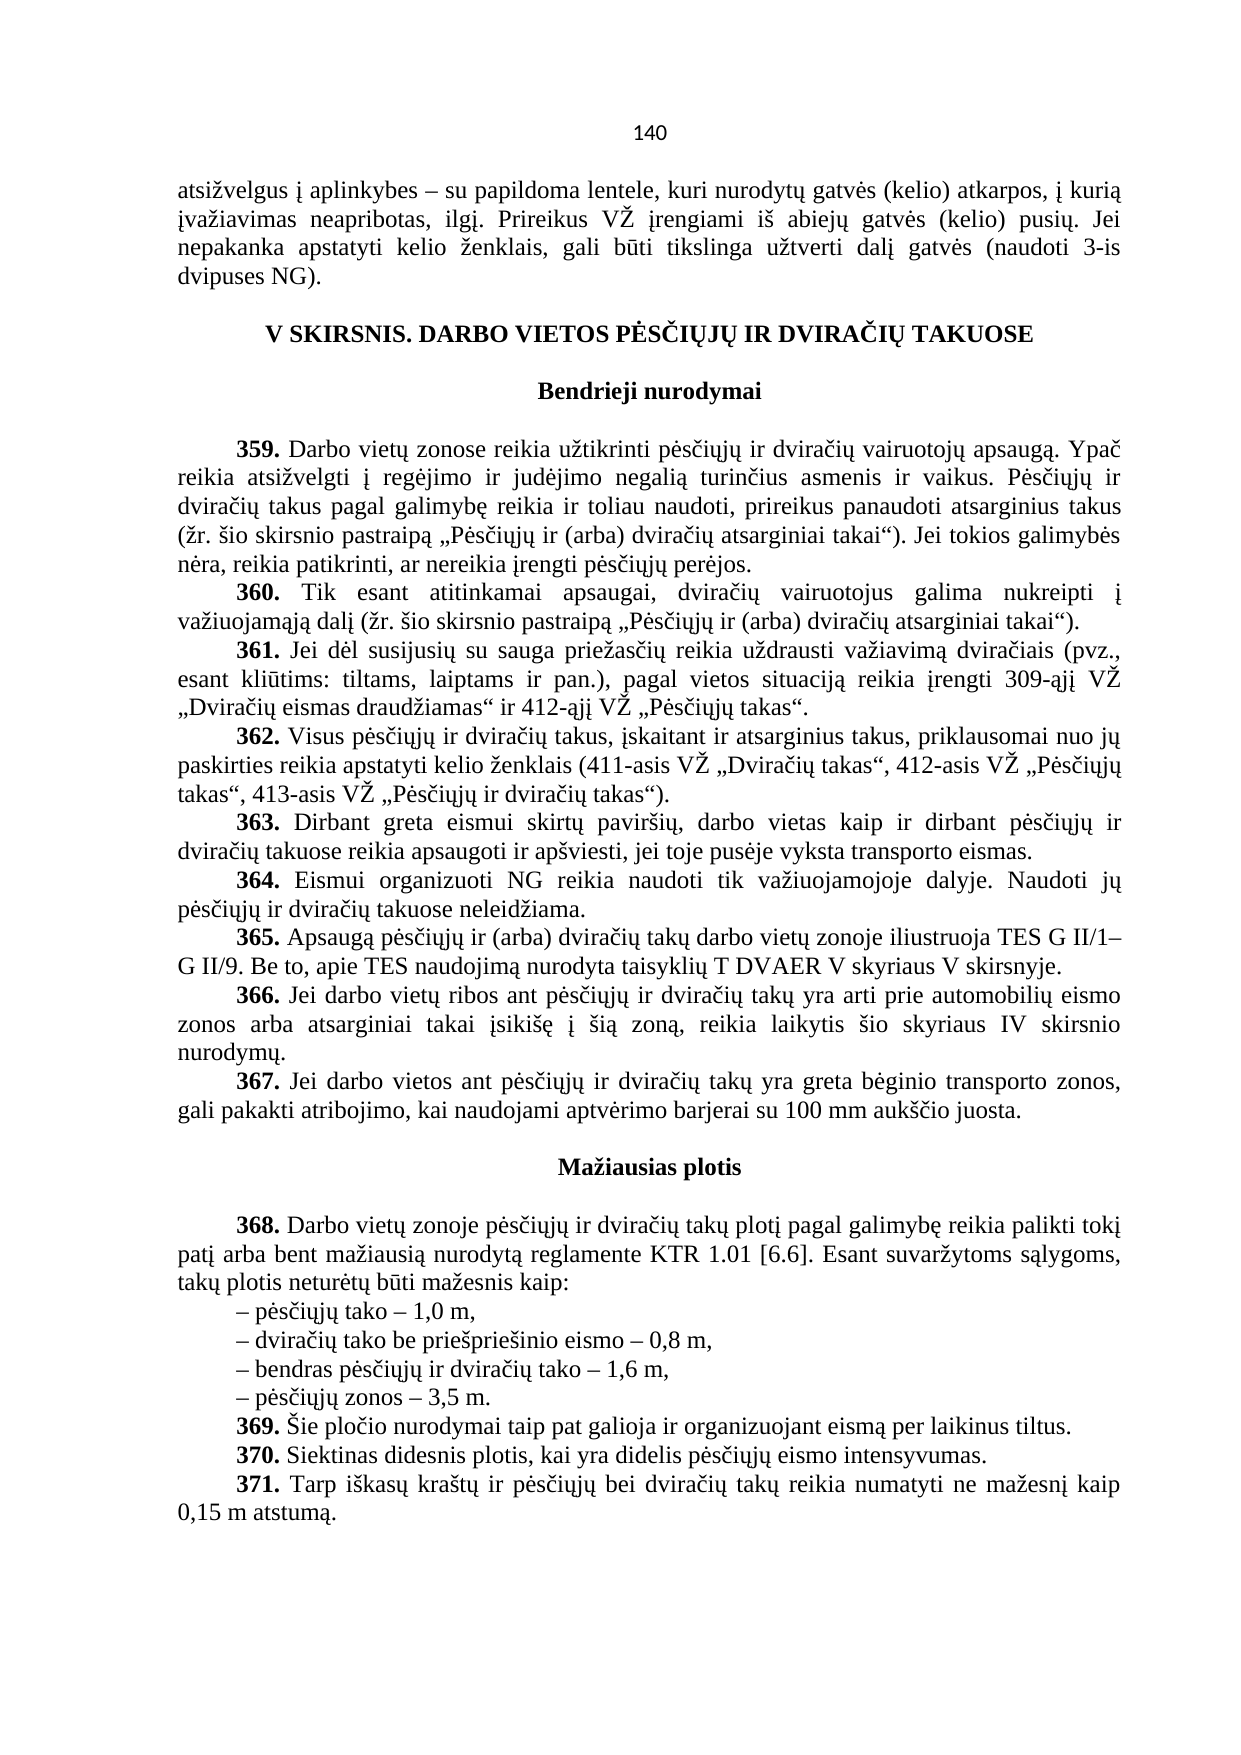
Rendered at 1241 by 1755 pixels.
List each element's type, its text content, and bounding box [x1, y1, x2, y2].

text 371. Tarp iškasų kraštų ir pėsčiųjų bei dviračių takų reikia numatyti ne mažesnį kaip 0,15 m atstumą. [177, 1469, 1122, 1526]
text Mažiausias plotis [177, 1152, 1122, 1181]
text – bendras pėsčiųjų ir dviračių tako – 1,6 m, [177, 1354, 1122, 1382]
text 364. Eismui organizuoti NG reikia naudoti tik važiuojamojoje dalyje. Naudoti jų pėsčiųjų ir dviračių takuose neleidžiama. [177, 865, 1122, 922]
text 369. Šie pločio nurodymai taip pat galioja ir organizuojant eismą per laikinus tiltus. [177, 1411, 1122, 1440]
text – pėsčiųjų tako – 1,0 m, [177, 1296, 1122, 1325]
text 362. Visus pėsčiųjų ir dviračių takus, įskaitant ir atsarginius takus, priklausomai nuo jų paskirties reikia apstatyti kelio ženklais (411-asis VŽ „Dviračių takas“, 412-asis VŽ „Pėsčiųjų takas“, 413-asis VŽ „Pėsčiųjų ir dviračių takas“). [177, 721, 1122, 807]
text 370. Siektinas didesnis plotis, kai yra didelis pėsčiųjų eismo intensyvumas. [177, 1440, 1122, 1469]
text 360. Tik esant atitinkamai apsaugai, dviračių vairuotojus galima nukreipti į važiuojamąją dalį (žr. šio skirsnio pastraipą „Pėsčiųjų ir (arba) dviračių atsarginiai takai“). [177, 577, 1122, 635]
text V SKIRSNIS. DARBO VIETOS PĖSČIŲJŲ IR DVIRAČIŲ TAKUOSE [177, 319, 1122, 347]
text 367. Jei darbo vietos ant pėsčiųjų ir dviračių takų yra greta bėginio transporto zonos, gali pakakti atribojimo, kai naudojami aptvėrimo barjerai su 100 mm aukščio juosta. [177, 1066, 1122, 1124]
text – dviračių tako be priešpriešinio eismo – 0,8 m, [177, 1325, 1122, 1354]
text 366. Jei darbo vietų ribos ant pėsčiųjų ir dviračių takų yra arti prie automobilių eismo zonos arba atsarginiai takai įsikišę į šią zoną, reikia laikytis šio skyriaus IV skirsnio nurodymų. [177, 980, 1122, 1066]
text Bendrieji nurodymai [177, 376, 1122, 405]
text – pėsčiųjų zonos – 3,5 m. [177, 1382, 1122, 1411]
text 368. Darbo vietų zonoje pėsčiųjų ir dviračių takų plotį pagal galimybę reikia palikti tokį patį arba bent mažiausią nurodytą reglamente KTR 1.01 [6.6]. Esant suvaržytoms sąlygoms, takų plotis neturėtų būti mažesnis kaip: [177, 1210, 1122, 1296]
text 365. Apsaugą pėsčiųjų ir (arba) dviračių takų darbo vietų zonoje iliustruoja TES G II/1–G II/9. Be to, apie TES naudojimą nurodyta taisyklių T DVAER V skyriaus V skirsnyje. [177, 922, 1122, 980]
text 363. Dirbant greta eismui skirtų paviršių, darbo vietas kaip ir dirbant pėsčiųjų ir dviračių takuose reikia apsaugoti ir apšviesti, jei toje pusėje vyksta transporto eismas. [177, 807, 1122, 865]
text atsižvelgus į aplinkybes – su papildoma lentele, kuri nurodytų gatvės (kelio) atkarpos, į kurią įvažiavimas neapribotas, ilgį. Prireikus VŽ įrengiami iš abiejų gatvės (kelio) pusių. Jei nepakanka apstatyti kelio ženklais, gali būti tikslinga užtverti dalį gatvės (naudoti 3-is dvipuses NG). [177, 175, 1122, 290]
text 361. Jei dėl susijusių su sauga priežasčių reikia uždrausti važiavimą dviračiais (pvz., esant kliūtims: tiltams, laiptams ir pan.), pagal vietos situaciją reikia įrengti 309-ąjį VŽ „Dviračių eismas draudžiamas“ ir 412-ąjį VŽ „Pėsčiųjų takas“. [177, 635, 1122, 721]
text 359. Darbo vietų zonose reikia užtikrinti pėsčiųjų ir dviračių vairuotojų apsaugą. Ypač reikia atsižvelgti į regėjimo ir judėjimo negalią turinčius asmenis ir vaikus. Pėsčiųjų ir dviračių takus pagal galimybę reikia ir toliau naudoti, prireikus panaudoti atsarginius takus (žr. šio skirsnio pastraipą „Pėsčiųjų ir (arba) dviračių atsarginiai takai“). Jei tokios galimybės nėra, reikia patikrinti, ar nereikia įrengti pėsčiųjų perėjos. [177, 434, 1122, 577]
